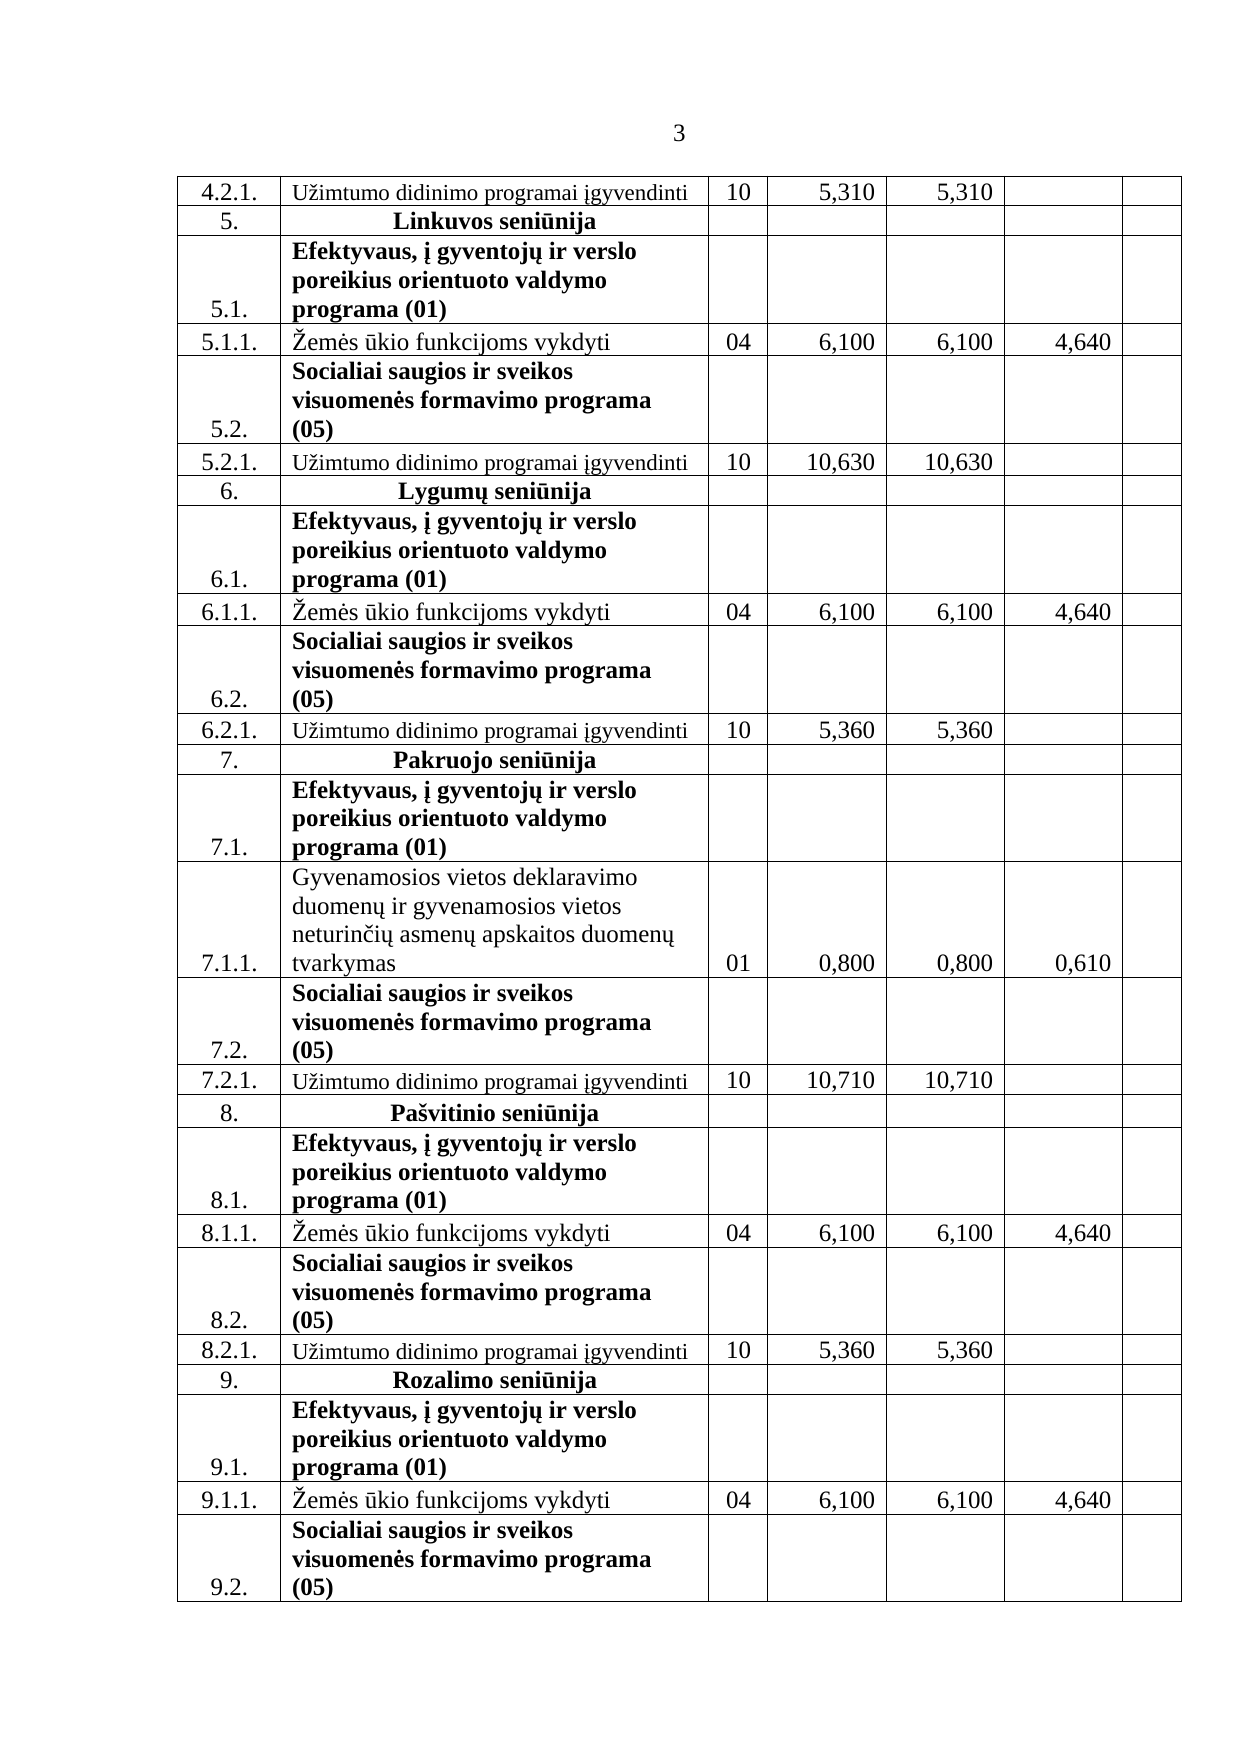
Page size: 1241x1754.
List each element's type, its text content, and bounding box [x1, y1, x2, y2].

table_cell [1182, 355, 1207, 443]
table_cell [1182, 774, 1207, 861]
table_cell [709, 476, 767, 505]
table_cell [1123, 1215, 1181, 1247]
table_cell [1182, 977, 1207, 1064]
table_cell 10,630 [887, 444, 1004, 475]
table_cell [709, 1248, 767, 1334]
table_cell [1123, 594, 1181, 625]
table_cell 5.2. [178, 356, 280, 443]
table_cell [709, 1095, 767, 1127]
table_cell 8.1. [178, 1128, 280, 1214]
table_cell [887, 506, 1004, 592]
table_cell Rozalimo seniūnija [281, 1365, 708, 1394]
table_cell 6,100 [768, 1482, 886, 1514]
table_cell [1123, 324, 1181, 355]
table_cell [1005, 1395, 1122, 1481]
table_cell [1123, 626, 1181, 713]
table_cell Užimtumo didinimo programai įgyvendinti [281, 444, 708, 475]
table_cell [768, 626, 886, 713]
table_cell [1182, 1364, 1207, 1394]
table_cell 4,640 [1005, 1215, 1122, 1247]
table_cell 01 [709, 862, 767, 977]
table_cell [768, 1395, 886, 1481]
table_cell 5,360 [768, 714, 886, 744]
table_cell 6,100 [768, 1215, 886, 1247]
table_cell [887, 1248, 1004, 1334]
table_cell 9.1. [178, 1395, 280, 1481]
table_cell [768, 236, 886, 322]
table_cell [1182, 1514, 1207, 1601]
table_cell 4,640 [1005, 324, 1122, 355]
table_cell [1182, 205, 1207, 235]
table_cell [768, 506, 886, 592]
table_cell 9. [178, 1365, 280, 1394]
table_cell [709, 206, 767, 235]
table_cell [887, 775, 1004, 861]
table_cell [887, 476, 1004, 505]
table_cell 10 [709, 1335, 767, 1364]
table_cell [709, 626, 767, 713]
table_cell [1123, 1095, 1181, 1127]
table_cell [1123, 177, 1181, 205]
table_cell Žemės ūkio funkcijoms vykdyti [281, 1215, 708, 1247]
table_cell Užimtumo didinimo programai įgyvendinti [281, 1065, 708, 1094]
table_cell Efektyvaus, į gyventojų ir verslo poreikius orientuoto valdymo programa (01) [281, 1128, 708, 1214]
table_cell [1005, 506, 1122, 592]
table_cell [1182, 443, 1207, 475]
table_cell [1123, 745, 1181, 774]
table_cell Žemės ūkio funkcijoms vykdyti [281, 594, 708, 625]
table_cell Efektyvaus, į gyventojų ir verslo poreikius orientuoto valdymo programa (01) [281, 1395, 708, 1481]
table_cell 6.2.1. [178, 714, 280, 744]
table_cell [768, 978, 886, 1064]
table_cell 5.2.1. [178, 444, 280, 475]
table_cell [1123, 506, 1181, 592]
table_cell [1182, 475, 1207, 505]
table_cell [1182, 713, 1207, 744]
table_cell [887, 1128, 1004, 1214]
table_cell [1182, 1481, 1207, 1514]
table_cell [709, 356, 767, 443]
table_cell Lygumų seniūnija [281, 476, 708, 505]
table_cell [1182, 1127, 1207, 1214]
table_cell 9.1.1. [178, 1482, 280, 1514]
table_cell [1123, 1248, 1181, 1334]
table_cell [1005, 1248, 1122, 1334]
table_cell 6.1.1. [178, 594, 280, 625]
table_cell 5. [178, 206, 280, 235]
table_cell 6,100 [887, 594, 1004, 625]
table_cell 8.2.1. [178, 1335, 280, 1364]
table_cell [1182, 861, 1207, 977]
table_cell [1005, 745, 1122, 774]
table_cell [1123, 714, 1181, 744]
table_cell 4,640 [1005, 594, 1122, 625]
table_cell [1123, 476, 1181, 505]
table_cell [709, 1128, 767, 1214]
table_cell 6,100 [887, 1482, 1004, 1514]
table_cell [1123, 978, 1181, 1064]
table_cell 8. [178, 1095, 280, 1127]
table_cell [887, 206, 1004, 235]
table_cell 10,710 [768, 1065, 886, 1094]
table_cell 6,100 [768, 324, 886, 355]
table_cell 10,630 [768, 444, 886, 475]
table_cell [1005, 177, 1122, 205]
table_cell [1182, 505, 1207, 592]
table_cell 0,610 [1005, 862, 1122, 977]
table_cell 6,100 [768, 594, 886, 625]
table_cell 0,800 [887, 862, 1004, 977]
table_cell [887, 1365, 1004, 1394]
table_cell 04 [709, 594, 767, 625]
table_cell [1123, 1395, 1181, 1481]
table_cell [1005, 476, 1122, 505]
table_cell Socialiai saugios ir sveikos visuomenės formavimo programa (05) [281, 1248, 708, 1334]
table_cell [1123, 356, 1181, 443]
table_cell [709, 506, 767, 592]
table_cell [1005, 1515, 1122, 1601]
table_cell [1123, 775, 1181, 861]
table_cell Žemės ūkio funkcijoms vykdyti [281, 324, 708, 355]
table_cell 6. [178, 476, 280, 505]
table_cell Socialiai saugios ir sveikos visuomenės formavimo programa (05) [281, 978, 708, 1064]
table_cell Efektyvaus, į gyventojų ir verslo poreikius orientuoto valdymo programa (01) [281, 236, 708, 322]
table_cell 7.2.1. [178, 1065, 280, 1094]
table_cell Žemės ūkio funkcijoms vykdyti [281, 1482, 708, 1514]
table_cell [1005, 1335, 1122, 1364]
table_cell 04 [709, 324, 767, 355]
table_cell [1123, 236, 1181, 322]
table_cell 8.1.1. [178, 1215, 280, 1247]
table_cell 5,360 [887, 1335, 1004, 1364]
table_cell 10 [709, 714, 767, 744]
table_cell 5,360 [768, 1335, 886, 1364]
table_cell [887, 978, 1004, 1064]
table_cell [1182, 323, 1207, 355]
table_cell [1005, 1065, 1122, 1094]
table_cell [768, 775, 886, 861]
table_cell [1182, 1094, 1207, 1127]
table_cell [709, 1395, 767, 1481]
table_cell Socialiai saugios ir sveikos visuomenės formavimo programa (05) [281, 356, 708, 443]
table_cell Užimtumo didinimo programai įgyvendinti [281, 177, 708, 205]
table_cell [1182, 1334, 1207, 1364]
table_cell 6,100 [887, 1215, 1004, 1247]
table_cell 9.2. [178, 1515, 280, 1601]
table_cell [887, 356, 1004, 443]
table_cell Gyvenamosios vietos deklaravimo duomenų ir gyvenamosios vietos neturinčių asmenų apskaitos duomenų tvarkymas [281, 862, 708, 977]
table_cell Linkuvos seniūnija [281, 206, 708, 235]
table_cell 5.1. [178, 236, 280, 322]
table_cell [1005, 236, 1122, 322]
table_cell Socialiai saugios ir sveikos visuomenės formavimo programa (05) [281, 626, 708, 713]
table_cell 0,800 [768, 862, 886, 977]
table_cell Pašvitinio seniūnija [281, 1095, 708, 1127]
table_cell 6.1. [178, 506, 280, 592]
table_cell [1123, 1482, 1181, 1514]
table_cell [1005, 1128, 1122, 1214]
table_cell [1123, 1365, 1181, 1394]
table_cell [1123, 862, 1181, 977]
table_cell [709, 978, 767, 1064]
table_cell [1182, 1394, 1207, 1481]
table_cell 6.2. [178, 626, 280, 713]
table_cell 7.1. [178, 775, 280, 861]
table_cell 10 [709, 1065, 767, 1094]
table_cell [709, 745, 767, 774]
table_cell [768, 476, 886, 505]
table_cell [768, 1515, 886, 1601]
table_cell [768, 356, 886, 443]
table_cell 10 [709, 444, 767, 475]
table_cell [709, 1365, 767, 1394]
table_cell 04 [709, 1215, 767, 1247]
table_cell [1182, 593, 1207, 625]
table_cell [1005, 444, 1122, 475]
table_cell 10,710 [887, 1065, 1004, 1094]
table_cell 5,310 [768, 177, 886, 205]
table_cell Socialiai saugios ir sveikos visuomenės formavimo programa (05) [281, 1515, 708, 1601]
table_cell [1005, 1365, 1122, 1394]
table_cell [1182, 235, 1207, 322]
table_cell [1182, 1247, 1207, 1334]
table_cell [768, 1128, 886, 1214]
table_cell [887, 1095, 1004, 1127]
table_cell [1005, 714, 1122, 744]
table_cell [1123, 1065, 1181, 1094]
table_cell [709, 1515, 767, 1601]
table_cell 5,310 [887, 177, 1004, 205]
table_cell [768, 1248, 886, 1334]
table_cell [1123, 444, 1181, 475]
table_cell [1005, 1095, 1122, 1127]
table_cell Efektyvaus, į gyventojų ir verslo poreikius orientuoto valdymo programa (01) [281, 506, 708, 592]
table_cell 6,100 [887, 324, 1004, 355]
table_cell [1182, 1214, 1207, 1247]
table_cell 5,360 [887, 714, 1004, 744]
table_cell [1005, 978, 1122, 1064]
table_cell [1123, 1515, 1181, 1601]
table_cell 7.2. [178, 978, 280, 1064]
table_cell [1123, 1335, 1181, 1364]
table_cell [1182, 1064, 1207, 1094]
table_cell 10 [709, 177, 767, 205]
table_cell [887, 1515, 1004, 1601]
table_cell [1182, 625, 1207, 713]
table_cell 04 [709, 1482, 767, 1514]
table_cell Užimtumo didinimo programai įgyvendinti [281, 714, 708, 744]
table_cell [1005, 206, 1122, 235]
table_cell [887, 236, 1004, 322]
table_cell 8.2. [178, 1248, 280, 1334]
table_cell [768, 745, 886, 774]
table_cell [709, 236, 767, 322]
table_cell [768, 206, 886, 235]
table_cell [1123, 1128, 1181, 1214]
table_cell Užimtumo didinimo programai įgyvendinti [281, 1335, 708, 1364]
table_cell [1123, 206, 1181, 235]
table_cell 5.1.1. [178, 324, 280, 355]
table_cell [768, 1095, 886, 1127]
table_cell [887, 1395, 1004, 1481]
table_cell [1182, 176, 1207, 205]
table_cell [768, 1365, 886, 1394]
table_cell 7.1.1. [178, 862, 280, 977]
table_cell [887, 745, 1004, 774]
table_cell [1005, 356, 1122, 443]
table_cell [709, 775, 767, 861]
table_cell 4.2.1. [178, 177, 280, 205]
table_cell [1005, 775, 1122, 861]
table_cell [1005, 626, 1122, 713]
table_cell [1182, 744, 1207, 774]
table_cell Efektyvaus, į gyventojų ir verslo poreikius orientuoto valdymo programa (01) [281, 775, 708, 861]
table_cell 4,640 [1005, 1482, 1122, 1514]
table_cell [887, 626, 1004, 713]
table_cell Pakruojo seniūnija [281, 745, 708, 774]
table_cell 7. [178, 745, 280, 774]
